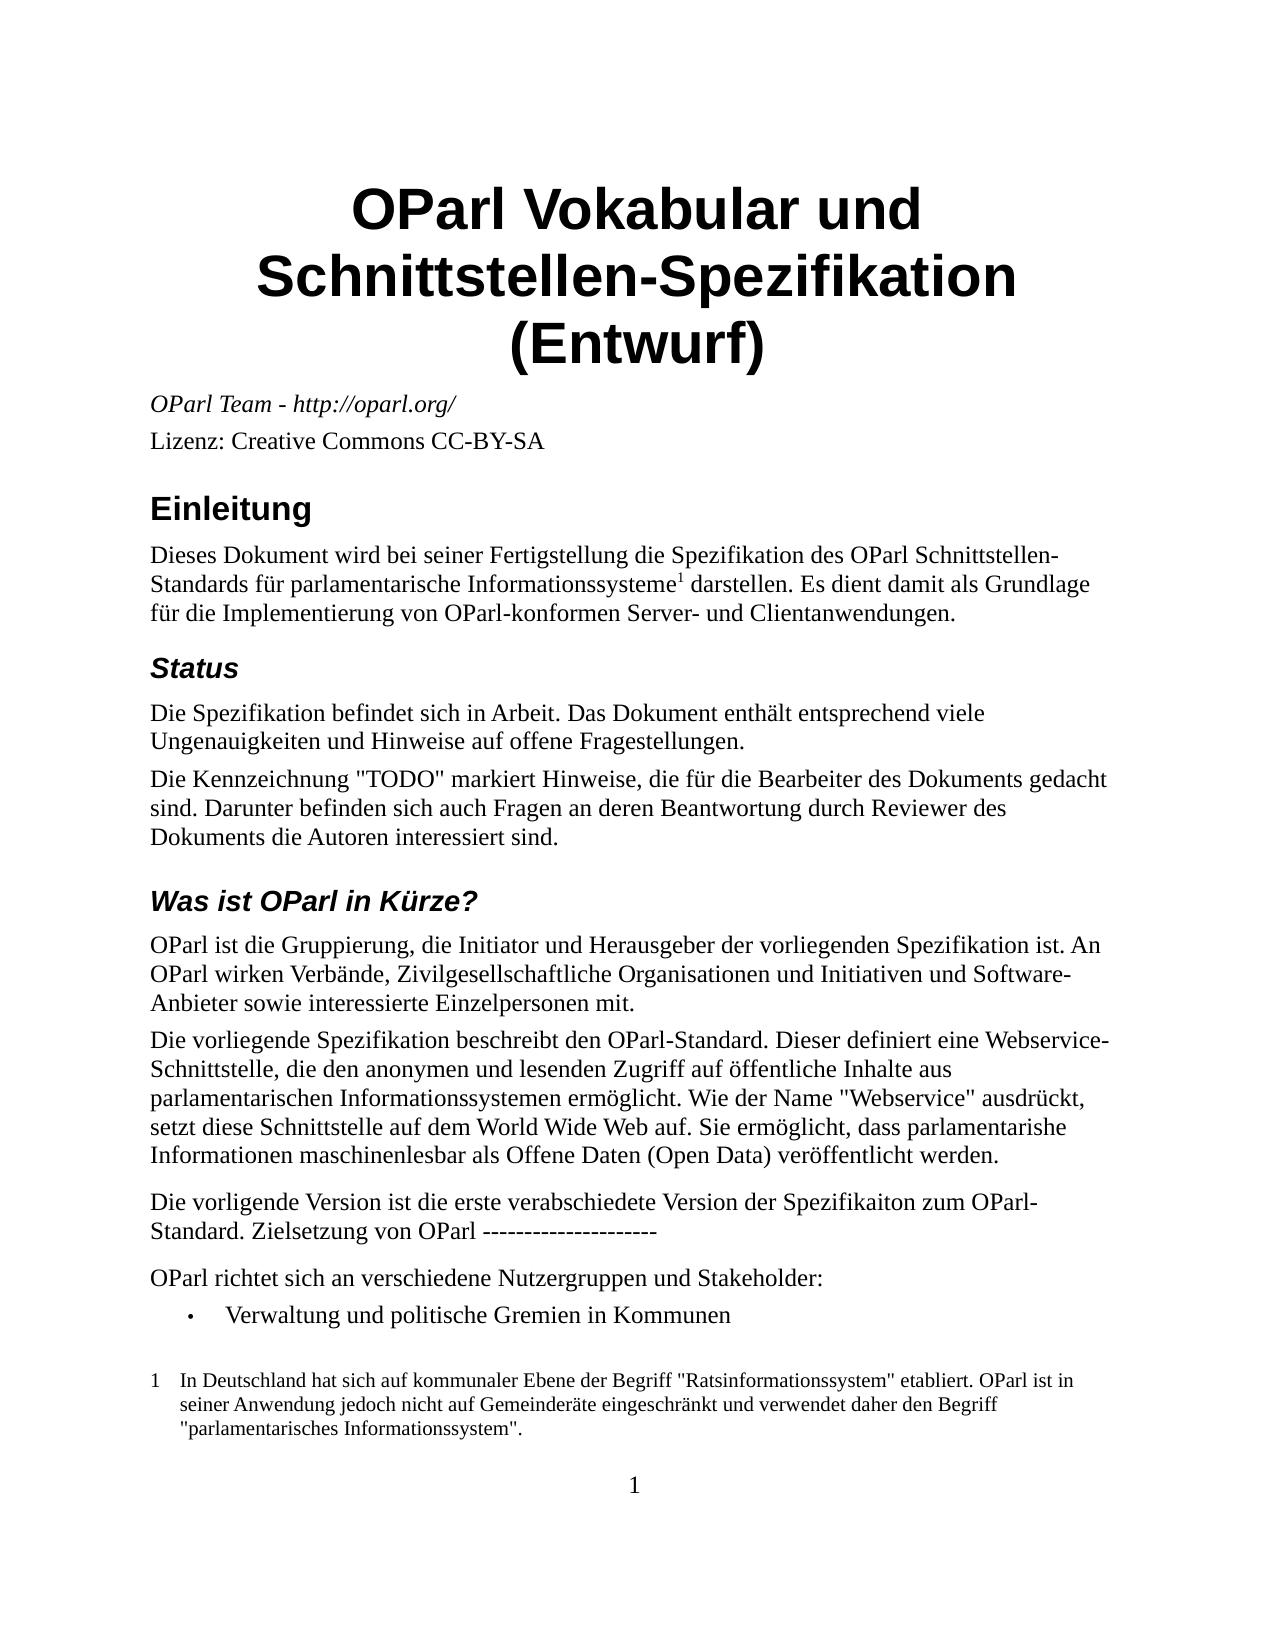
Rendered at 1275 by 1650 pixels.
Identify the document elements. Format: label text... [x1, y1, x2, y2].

list Verwaltung und politische Gremien in Kommunen [187, 1300, 1125, 1329]
subtitle Einleitung [150, 489, 1125, 528]
text Die Spezifikation befindet sich in Arbeit. Das Dokument enthält entsprechend viele Ungenauigkeiten und Hinweise auf offene Fragestellungen. [150, 698, 1125, 755]
text Lizenz: Creative Commons CC-BY-SA [150, 426, 1125, 455]
text OParl richtet sich an verschiedene Nutzergruppen und Stakeholder: [150, 1263, 1125, 1291]
subtitle Was ist OParl in Kürze? [150, 884, 1125, 918]
text OParl Team - http://oparl.org/ [150, 389, 1125, 417]
subtitle Status [150, 652, 1125, 685]
text Dieses Dokument wird bei seiner Fertigstellung die Spezifikation des OParl Schnittstellen-Standards für parlamentarische Informationssysteme darstellen. Es dient damit als Grundlage für die Implementierung von OParl-konformen Server- und Clientanwendungen. [150, 540, 1125, 627]
text OParl ist die Gruppierung, die Initiator und Herausgeber der vorliegenden Spezifikation ist. An OParl wirken Verbände, Zivilgesellschaftliche Organisationen und Initiativen und Software-Anbieter sowie interessierte Einzelpersonen mit. [150, 930, 1125, 1017]
text In Deutschland hat sich auf kommunaler Ebene der Begriff "Ratsinformationssystem" etabliert. OParl ist in seiner Anwendung jedoch nicht auf Gemeinderäte eingeschränkt und verwendet daher den Begriff "parlamentarisches Informationssystem". [150, 1368, 1125, 1440]
text Die vorligende Version ist die erste verabschiedete Version der Spezifikaiton zum OParl-Standard. Zielsetzung von OParl --------------------- [150, 1187, 1125, 1245]
text Die vorliegende Spezifikation beschreibt den OParl-Standard. Dieser definiert eine Webservice-Schnittstelle, die den anonymen und lesenden Zugriff auf öffentliche Inhalte aus parlamentarischen Informationssystemen ermöglicht. Wie der Name "Webservice" ausdrückt, setzt diese Schnittstelle auf dem World Wide Web auf. Sie ermöglicht, dass parlamentarishe Informationen maschinenlesbar als Offene Daten (Open Data) veröffentlicht werden. [150, 1026, 1125, 1169]
text Die Kennzeichnung "TODO" markiert Hinweise, die für die Bearbeiter des Dokuments gedacht sind. Darunter befinden sich auch Fragen an deren Beantwortung durch Reviewer des Dokuments die Autoren interessiert sind. [150, 764, 1125, 850]
title OParl Vokabular und Schnittstellen-Spezifikation (Entwurf) [150, 175, 1125, 376]
